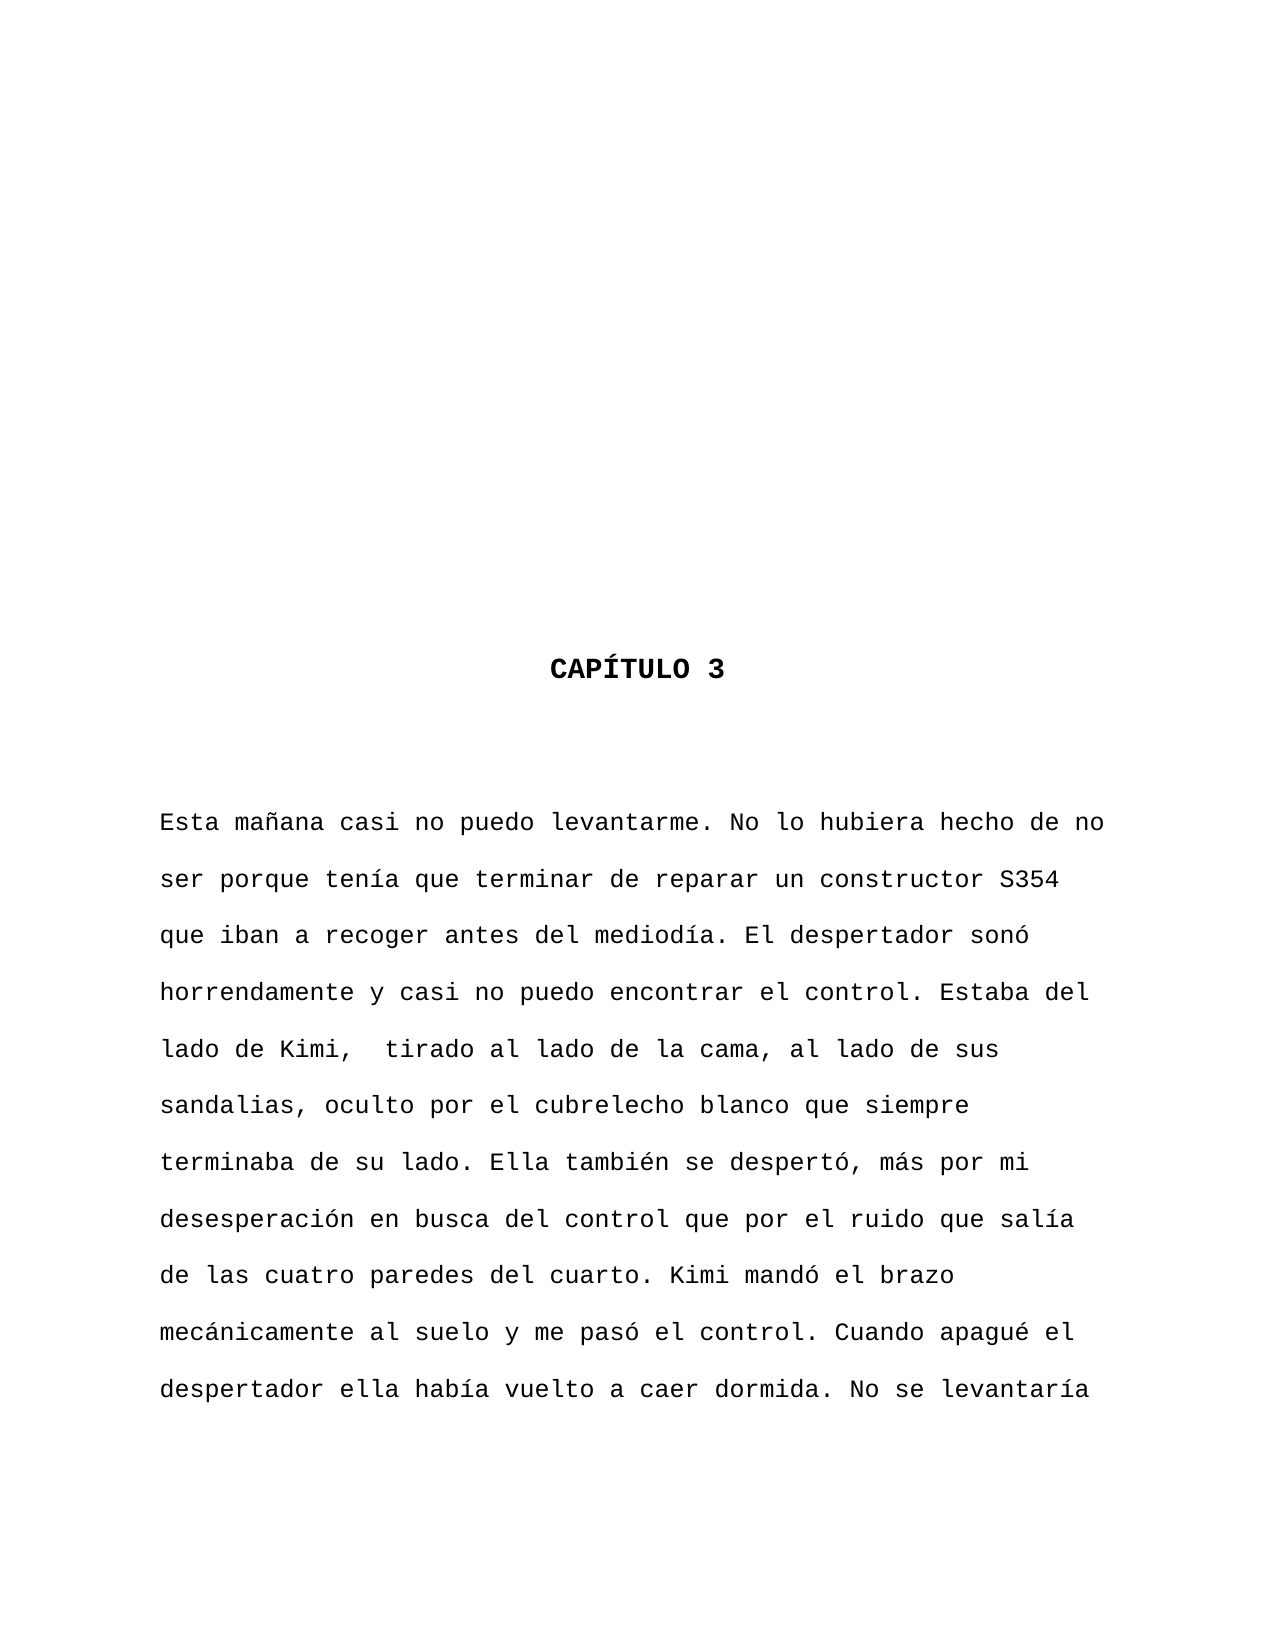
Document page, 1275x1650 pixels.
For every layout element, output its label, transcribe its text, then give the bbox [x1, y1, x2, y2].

text Esta mañana casi no puedo levantarme. No lo hubiera hecho de no ser porque tenía que terminar de reparar un constructor S354 que iban a recoger antes del mediodía. El despertador sonó horrendamente y casi no puedo encontrar el control. Estaba del lado de Kimi, tirado al lado de la cama, al lado de sus sandalias, oculto por el cubrelecho blanco que siempre terminaba de su lado. Ella también se despertó, más por mi desesperación en busca del control que por el ruido que salía de las cuatro paredes del cuarto. Kimi mandó el brazo mecánicamente al suelo y me pasó el control. Cuando apagué el despertador ella había vuelto a caer dormida. No se levantaría [159, 809, 1116, 1404]
title Capítulo 3 [150, 654, 1125, 687]
